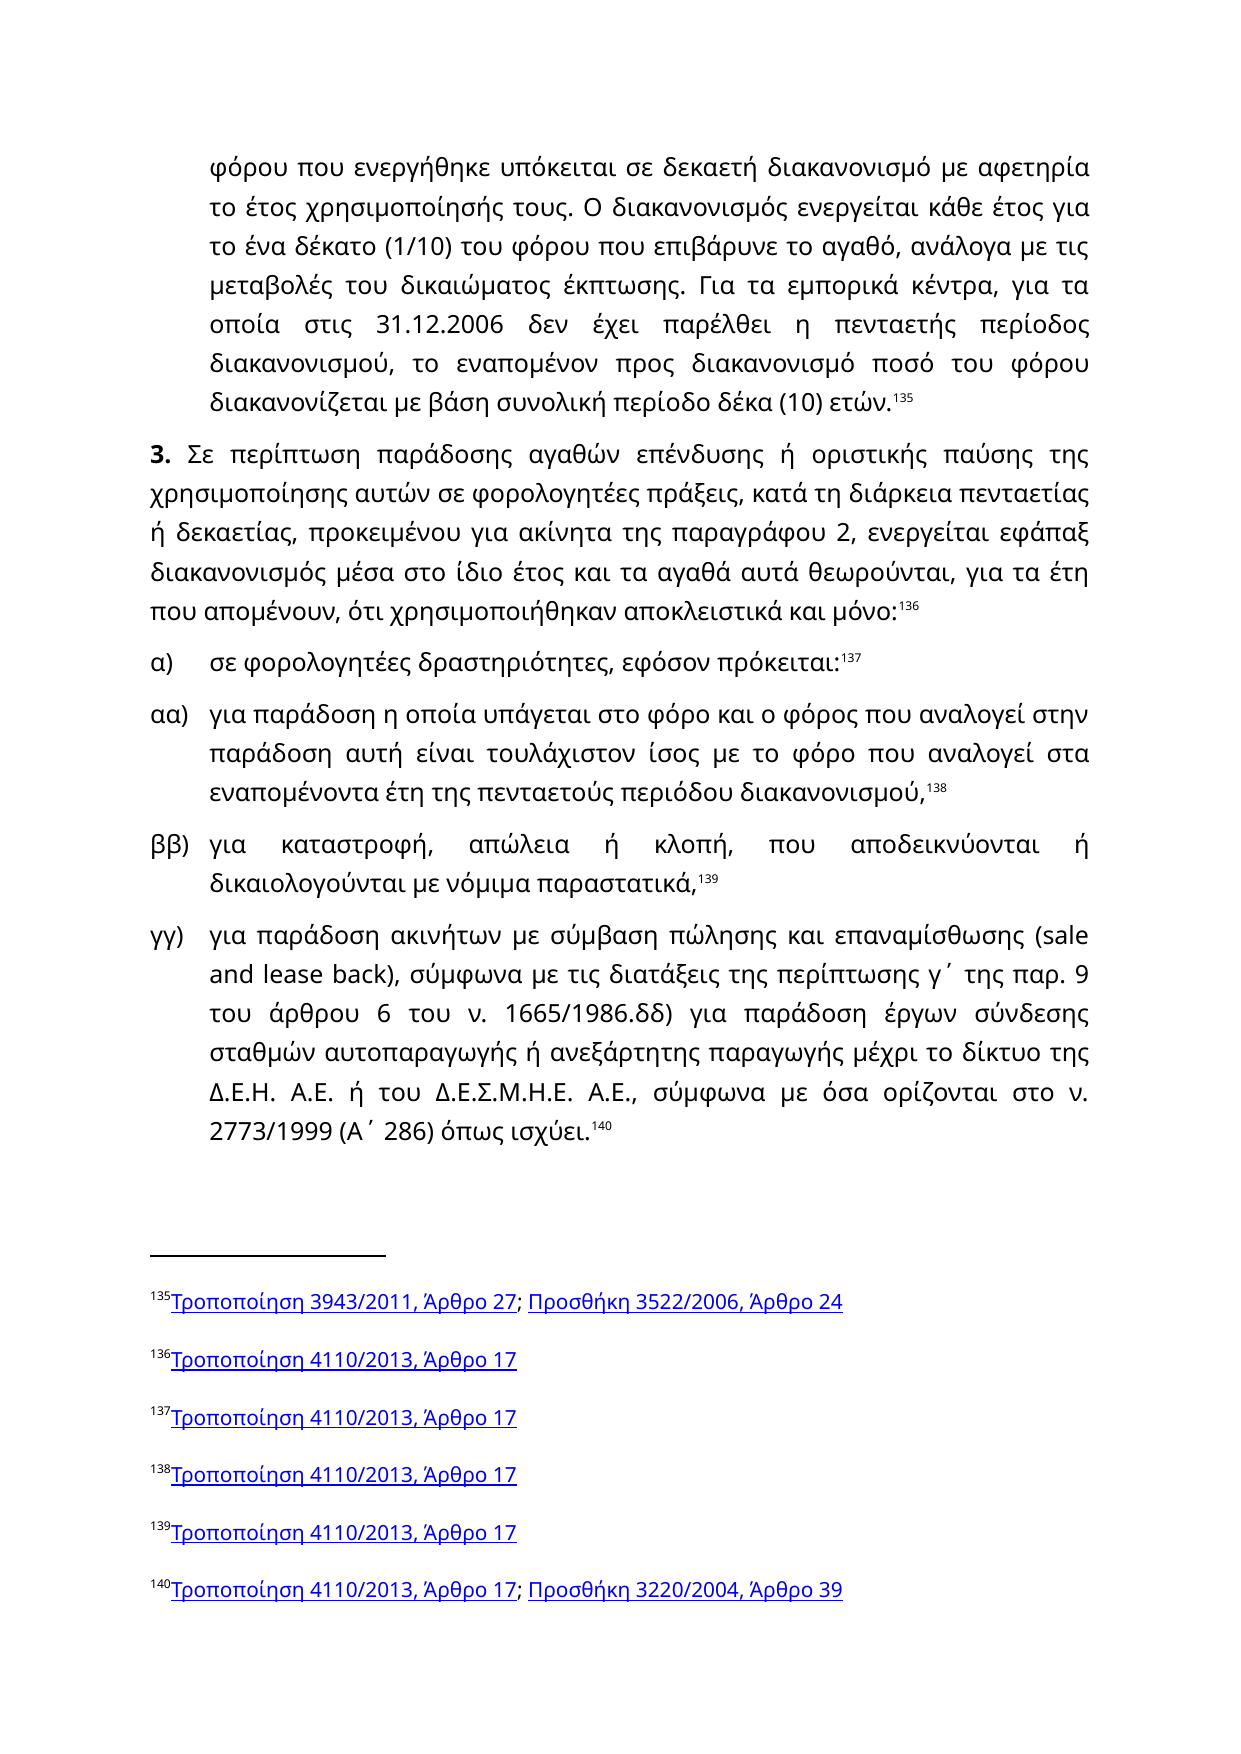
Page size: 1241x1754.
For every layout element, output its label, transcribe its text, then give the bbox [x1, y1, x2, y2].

text 3. Σε περίπτωση παράδοσης αγαθών επένδυσης ή οριστικής παύσης της χρησιμοποίησης αυτών σε φορολογητέες πράξεις, κατά τη διάρκεια πενταετίας ή δεκαετίας, προκειμένου για ακίνητα της παραγράφου 2, ενεργείται εφάπαξ διακανονισμός μέσα στο ίδιο έτος και τα αγαθά αυτά θεωρούνται, για τα έτη που απομένουν, ότι χρησιμοποιήθηκαν αποκλειστικά και μόνο: [150, 437, 1090, 627]
list α) σε φορολογητέες δραστηριότητες, εφόσον πρόκειται: [150, 645, 1090, 679]
list αα) για παράδοση η οποία υπάγεται στο φόρο και ο φόρος που αναλογεί στην παράδοση αυτή είναι τουλάχιστον ίσος με το φόρο που αναλογεί στα εναπομένοντα έτη της πενταετούς περιόδου διακανονισμού, [150, 697, 1090, 809]
text Τροποποίηση 4110/2013, Άρθρο 17 [150, 1403, 1090, 1431]
list γγ) για παράδοση ακινήτων με σύμβαση πώλησης και επαναμίσθωσης (sale and lease back), σύμφωνα με τις διατάξεις της περίπτωσης γ΄ της παρ. 9 του άρθρου 6 του ν. 1665/1986.δδ) για παράδοση έργων σύνδεσης σταθμών αυτοπαραγωγής ή ανεξάρτητης παραγωγής μέχρι το δίκτυο της Δ.Ε.Η. Α.Ε. ή του Δ.Ε.Σ.Μ.Η.Ε. Α.Ε., σύμφωνα με όσα ορίζονται στο ν. 2773/1999 (Α΄ 286) όπως ισχύει. [150, 917, 1090, 1147]
list φόρου που ενεργήθηκε υπόκειται σε δεκαετή διακανονισμό με αφετηρία το έτος χρησιμοποίησής τους. Ο διακανονισμός ενεργείται κάθε έτος για το ένα δέκατο (1/10) του φόρου που επιβάρυνε το αγαθό, ανάλογα με τις μεταβολές του δικαιώματος έκπτωσης. Για τα εμπορικά κέντρα, για τα οποία στις 31.12.2006 δεν έχει παρέλθει η πενταετής περίοδος διακανονισμού, το εναπομένον προς διακανονισμό ποσό του φόρου διακανονίζεται με βάση συνολική περίοδο δέκα (10) ετών. [150, 150, 1090, 419]
text Τροποποίηση 4110/2013, Άρθρο 17 [150, 1518, 1090, 1546]
text Τροποποίηση 4110/2013, Άρθρο 17 [150, 1345, 1090, 1373]
text Τροποποίηση 4110/2013, Άρθρο 17; Προσθήκη 3220/2004, Άρθρο 39 [150, 1576, 1090, 1604]
list ββ) για καταστροφή, απώλεια ή κλοπή, που αποδεικνύονται ή δικαιολογούνται με νόμιμα παραστατικά, [150, 827, 1090, 900]
text Τροποποίηση 3943/2011, Άρθρο 27; Προσθήκη 3522/2006, Άρθρο 24 [150, 1287, 1090, 1316]
text Τροποποίηση 4110/2013, Άρθρο 17 [150, 1460, 1090, 1489]
